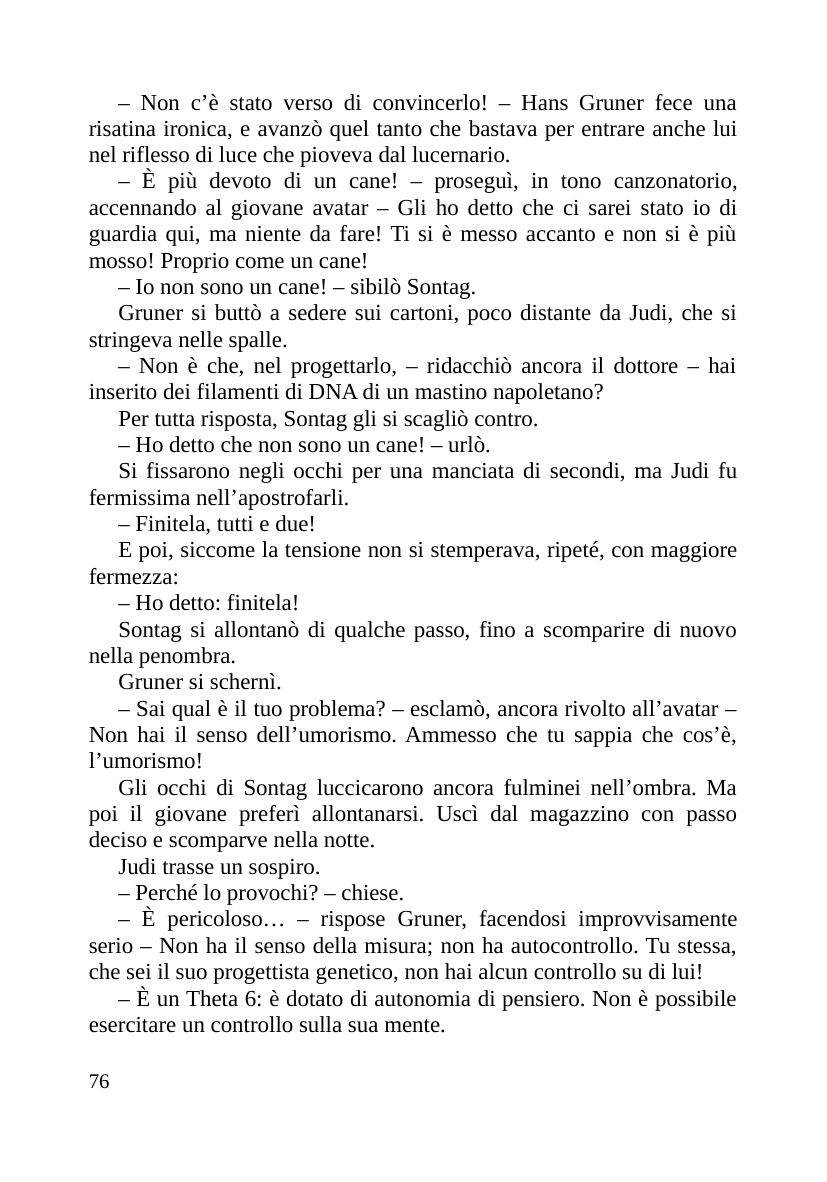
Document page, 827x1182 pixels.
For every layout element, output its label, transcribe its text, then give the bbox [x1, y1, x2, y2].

text – È pericoloso… – rispose Gruner, facendosi improvvisamente serio – Non ha il senso della misura; non ha autocontrollo. Tu stessa, che sei il suo progettista genetico, non hai alcun controllo su di lui! [88, 906, 738, 984]
text – Non c’è stato verso di convincerlo! – Hans Gruner fece una risatina ironica, e avanzò quel tanto che bastava per entrare anche lui nel riflesso di luce che pioveva dal lucernario. [88, 88, 738, 168]
text Si fissarono negli occhi per una manciata di secondi, ma Judi fu fermissima nell’apostrofarli. [88, 457, 738, 510]
text Gruner si schernì. [88, 668, 738, 695]
text Gli occhi di Sontag luccicarono ancora fulminei nell’ombra. Ma poi il giovane preferì allontanarsi. Uscì dal magazzino con passo deciso e scomparve nella notte. [88, 774, 738, 853]
text – Finitela, tutti e due! [88, 510, 738, 537]
text Sontag si allontanò di qualche passo, fino a scomparire di nuovo nella penombra. [88, 616, 738, 668]
text Judi trasse un sospiro. [88, 853, 738, 879]
text – Ho detto: finitela! [88, 589, 738, 616]
text E poi, siccome la tensione non si stemperava, ripeté, con maggiore fermezza: [88, 537, 738, 589]
text – È più devoto di un cane! – proseguì, in tono canzonatorio, accennando al giovane avatar – Gli ho detto che ci sarei stato io di guardia qui, ma niente da fare! Ti si è messo accanto e non si è più mosso! Proprio come un cane! [88, 168, 738, 273]
text Gruner si buttò a sedere sui cartoni, poco distante da Judi, che si stringeva nelle spalle. [88, 299, 738, 352]
text – Sai qual è il tuo problema? – esclamò, ancora rivolto all’avatar – Non hai il senso dell’umorismo. Ammesso che tu sappia che cos’è, l’umorismo! [88, 695, 738, 774]
text – Io non sono un cane! – sibilò Sontag. [88, 273, 738, 299]
text – Non è che, nel progettarlo, – ridacchiò ancora il dottore – hai inserito dei filamenti di DNA di un mastino napoletano? [88, 352, 738, 405]
text – Perché lo provochi? – chiese. [88, 879, 738, 906]
text Per tutta risposta, Sontag gli si scagliò contro. [88, 405, 738, 431]
text – Ho detto che non sono un cane! – urlò. [88, 431, 738, 457]
text – È un Theta 6: è dotato di autonomia di pensiero. Non è possibile esercitare un controllo sulla sua mente. [88, 984, 738, 1037]
